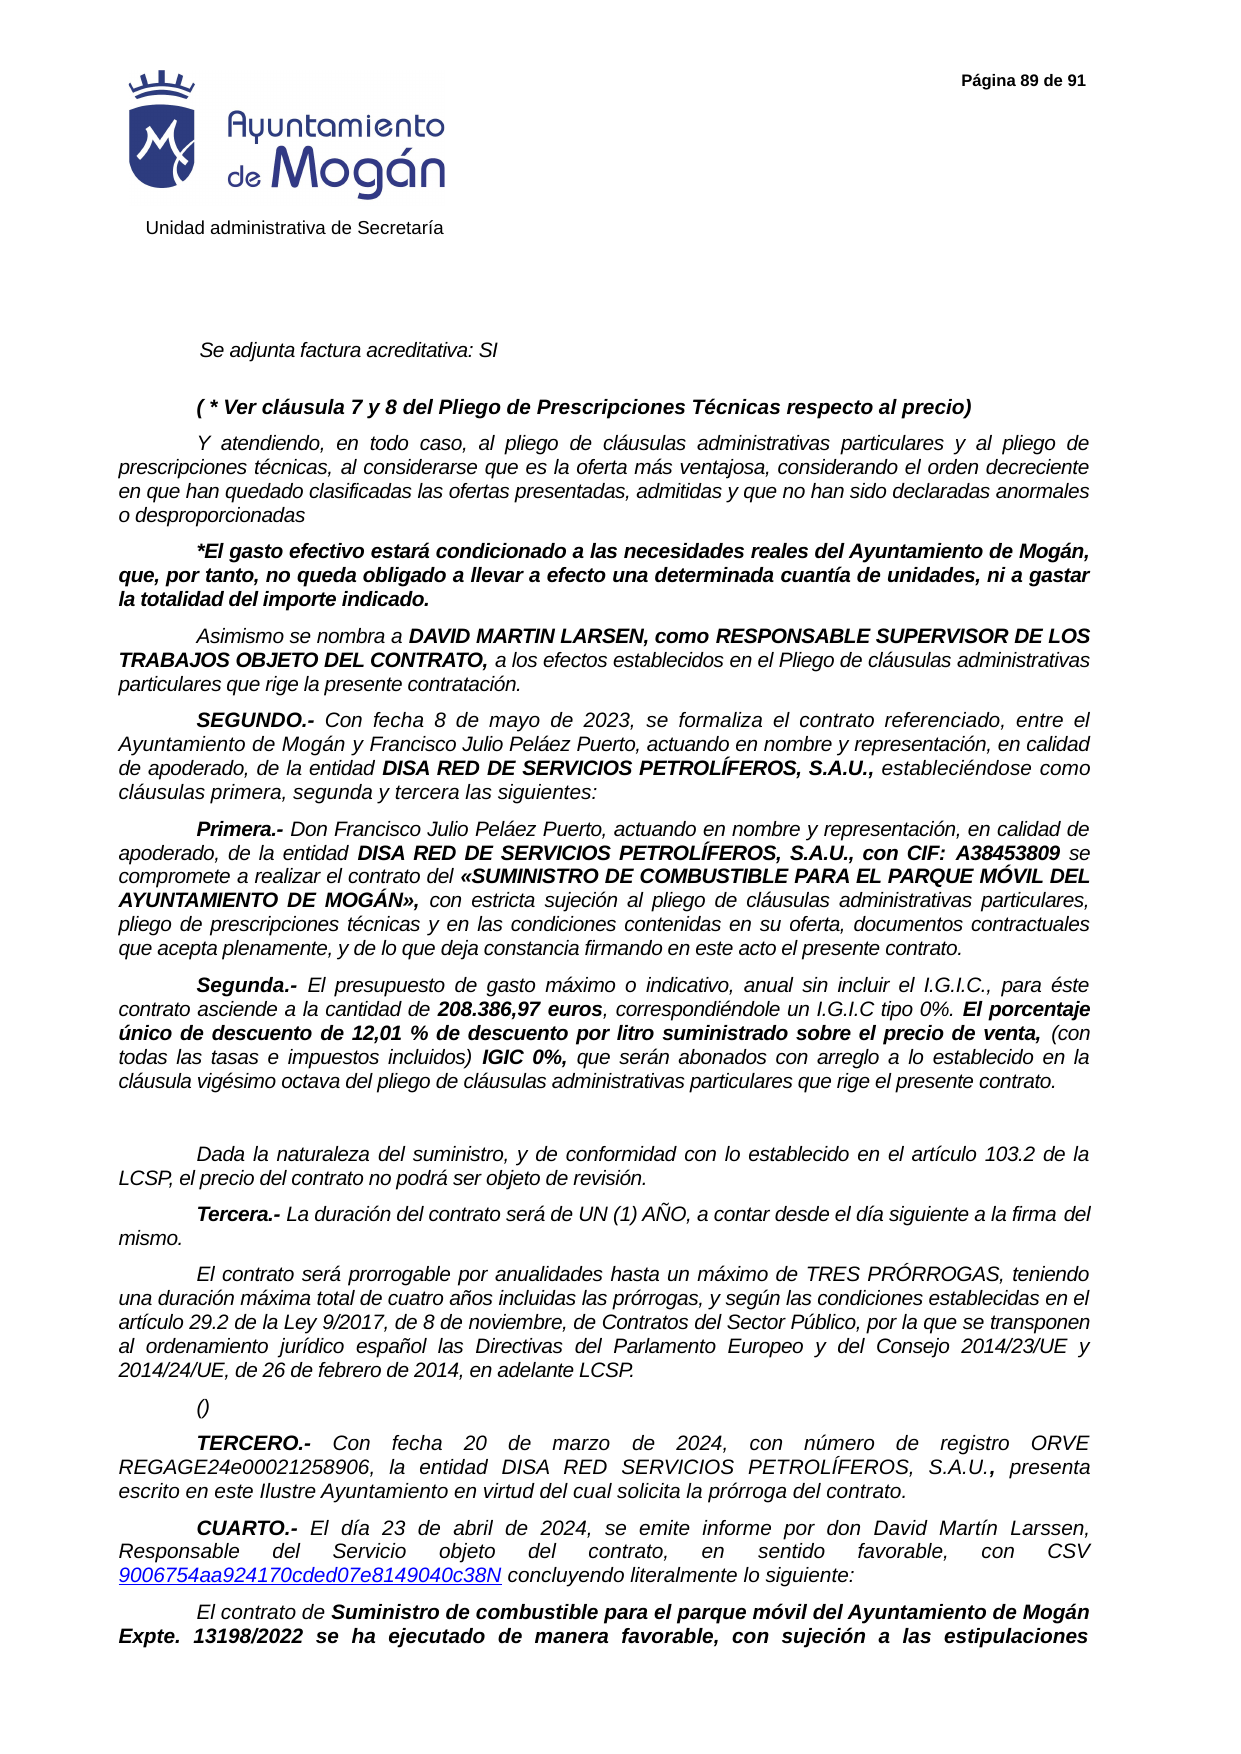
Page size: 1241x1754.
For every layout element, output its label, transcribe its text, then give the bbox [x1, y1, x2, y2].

text CUARTO.- El día 23 de abril de 2024, se emite informe por don David Martín Larssen, Responsable del Servicio objeto del contrato, en sentido favorable, con CSV 9006754aa924170cded07e8149040c38N concluyendo literalmente lo siguiente: [118, 1515, 1092, 1587]
text *El gasto efectivo estará condicionado a las necesidades reales del Ayuntamiento de Mogán, que, por tanto, no queda obligado a llevar a efecto una determinada cuantía de unidades, ni a gastar la totalidad del importe indicado. [118, 539, 1092, 611]
text Segunda.- El presupuesto de gasto máximo o indicativo, anual sin incluir el I.G.I.C., para éste contrato asciende a la cantidad de 208.386,97 euros, correspondiéndole un I.G.I.C tipo 0%. El porcentaje único de descuento de 12,01 % de descuento por litro suministrado sobre el precio de venta, (con todas las tasas e impuestos incluidos) IGIC 0%, que serán abonados con arreglo a lo establecido en la cláusula vigésimo octava del pliego de cláusulas administrativas particulares que rige el presente contrato. [118, 973, 1092, 1092]
text Dada la naturaleza del suministro, y de conformidad con lo establecido en el artículo 103.2 de la LCSP, el precio del contrato no podrá ser objeto de revisión. [118, 1141, 1092, 1189]
text Tercera.- La duración del contrato será de UN (1) AÑO, a contar desde el día siguiente a la firma del mismo. [118, 1202, 1092, 1250]
table_header Se adjunta factura acreditativa: SI [118, 335, 1110, 394]
text Primera.- Don Francisco Julio Peláez Puerto, actuando en nombre y representación, en calidad de apoderado, de la entidad DISA RED DE SERVICIOS PETROLÍFEROS, S.A.U., con CIF: A38453809 se compromete a realizar el contrato del «SUMINISTRO DE COMBUSTIBLE PARA EL PARQUE MÓVIL DEL AYUNTAMIENTO DE MOGÁN», con estricta sujeción al pliego de cláusulas administrativas particulares, pliego de prescripciones técnicas y en las condiciones contenidas en su oferta, documentos contractuales que acepta plenamente, y de lo que deja constancia firmando en este acto el presente contrato. [118, 816, 1092, 960]
text El contrato de Suministro de combustible para el parque móvil del Ayuntamiento de Mogán Expte. 13198/2022 se ha ejecutado de manera favorable, con sujeción a las estipulaciones [118, 1600, 1092, 1648]
text SEGUNDO.- Con fecha 8 de mayo de 2023, se formaliza el contrato referenciado, entre el Ayuntamiento de Mogán y Francisco Julio Peláez Puerto, actuando en nombre y representación, en calidad de apoderado, de la entidad DISA RED DE SERVICIOS PETROLÍFEROS, S.A.U., estableciéndose como cláusulas primera, segunda y tercera las siguientes: [118, 708, 1092, 804]
text ( * Ver cláusula 7 y 8 del Pliego de Prescripciones Técnicas respecto al precio) [118, 394, 1092, 418]
text Asimismo se nombra a DAVID MARTIN LARSEN, como RESPONSABLE SUPERVISOR DE LOS TRABAJOS OBJETO DEL CONTRATO, a los efectos establecidos en el Pliego de cláusulas administrativas particulares que rige la presente contratación. [118, 624, 1092, 696]
text TERCERO.- Con fecha 20 de marzo de 2024, con número de registro ORVE REGAGE24e00021258906, la entidad DISA RED SERVICIOS PETROLÍFEROS, S.A.U., presenta escrito en este Ilustre Ayuntamiento en virtud del cual solicita la prórroga del contrato. [118, 1431, 1092, 1503]
text () [118, 1394, 1092, 1418]
picture [128, 70, 445, 206]
text El contrato será prorrogable por anualidades hasta un máximo de TRES PRÓRROGAS, teniendo una duración máxima total de cuatro años incluidas las prórrogas, y según las condiciones establecidas en el artículo 29.2 de la Ley 9/2017, de 8 de noviembre, de Contratos del Sector Público, por la que se transponen al ordenamiento jurídico español las Directivas del Parlamento Europeo y del Consejo 2014/23/UE y 2014/24/UE, de 26 de febrero de 2014, en adelante LCSP. [118, 1262, 1092, 1382]
text Y atendiendo, en todo caso, al pliego de cláusulas administrativas particulares y al pliego de prescripciones técnicas, al considerarse que es la oferta más ventajosa, considerando el orden decreciente en que han quedado clasificadas las ofertas presentadas, admitidas y que no han sido declaradas anormales o desproporcionadas [118, 431, 1092, 527]
